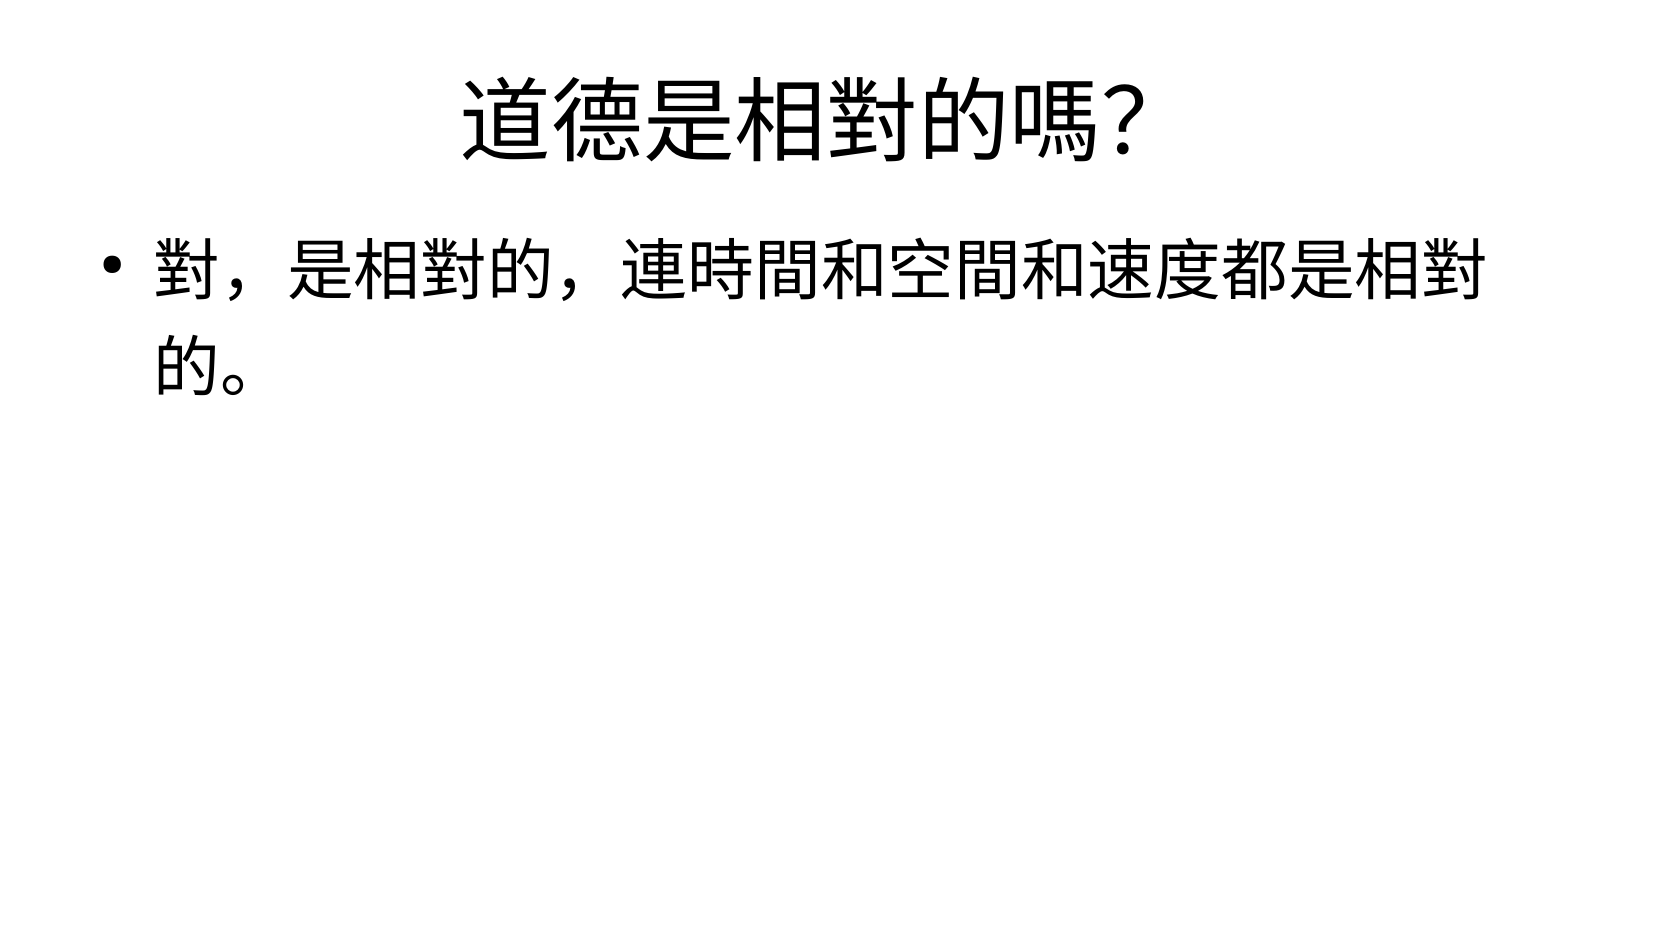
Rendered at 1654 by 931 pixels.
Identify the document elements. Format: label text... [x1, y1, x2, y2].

title 道德是相對的嗎？ [82, 37, 1571, 193]
list 對，是相對的，連時間和空間和速度都是相對的。 [82, 217, 1571, 758]
